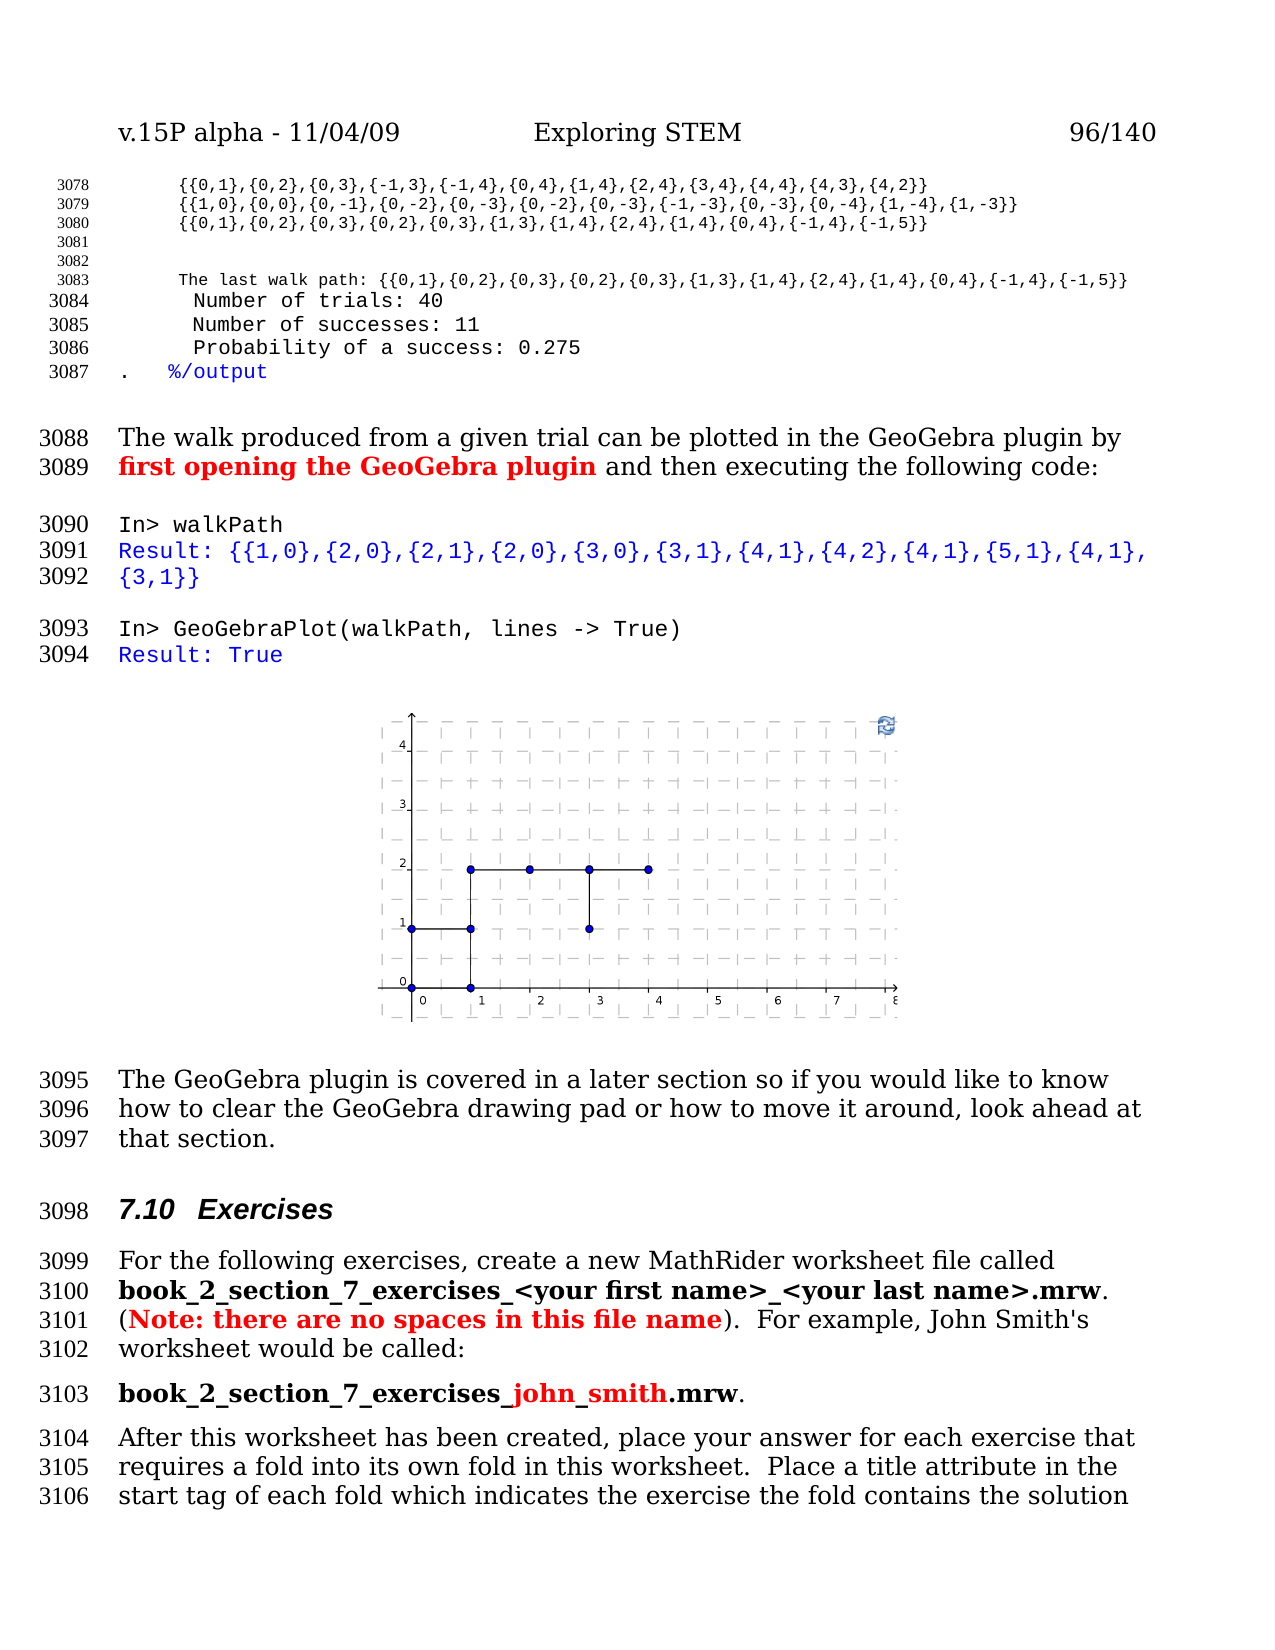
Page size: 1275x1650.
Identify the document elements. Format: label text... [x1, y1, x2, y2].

text The walk produced from a given trial can be plotted in the GeoGebra plugin by first opening the GeoGebra plugin and then executing the following code: [118, 423, 1157, 481]
text In> walkPath [118, 513, 1157, 539]
subtitle Exercises [118, 1192, 1157, 1226]
text After this worksheet has been created, place your answer for each exercise that requires a fold into its own fold in this worksheet. Place a title attribute in the start tag of each fold which indicates the exercise the fold contains the solution [118, 1423, 1157, 1510]
text The GeoGebra plugin is covered in a later section so if you would like to know how to clear the GeoGebra drawing pad or how to move it around, look ahead at that section. [118, 1065, 1157, 1153]
text {{0,1},{0,2},{0,3},{0,2},{0,3},{1,3},{1,4},{2,4},{1,4},{0,4},{-1,4},{-1,5}} [118, 214, 1157, 233]
text {{0,1},{0,2},{0,3},{-1,3},{-1,4},{0,4},{1,4},{2,4},{3,4},{4,4},{4,3},{4,2}} [118, 177, 1157, 196]
text Number of trials: 40 [118, 290, 1157, 313]
picture [377, 713, 898, 1022]
text Number of successes: 11 [118, 313, 1157, 337]
text For the following exercises, create a new MathRider worksheet file called book_2_section_7_exercises_<your first name>_<your last name>.mrw. (Note: there are no spaces in this file name). For example, John Smith's worksheet would be called: [118, 1246, 1157, 1363]
text Probability of a success: 0.275 [118, 337, 1157, 361]
text The last walk path: {{0,1},{0,2},{0,3},{0,2},{0,3},{1,3},{1,4},{2,4},{1,4},{0,4},{-1,4},{-1,5}} [118, 271, 1157, 290]
text book_2_section_7_exercises_john_smith.mrw. [118, 1378, 1157, 1408]
text Result: True [118, 643, 1157, 669]
text {{1,0},{0,0},{0,-1},{0,-2},{0,-3},{0,-2},{0,-3},{-1,-3},{0,-3},{0,-4},{1,-4},{1,-3}} [118, 196, 1157, 214]
text In> GeoGebraPlot(walkPath, lines -> True) [118, 617, 1157, 643]
text . %/output [118, 361, 1157, 384]
text Result: {{1,0},{2,0},{2,1},{2,0},{3,0},{3,1},{4,1},{4,2},{4,1},{5,1},{4,1},{3,1}} [118, 539, 1157, 591]
